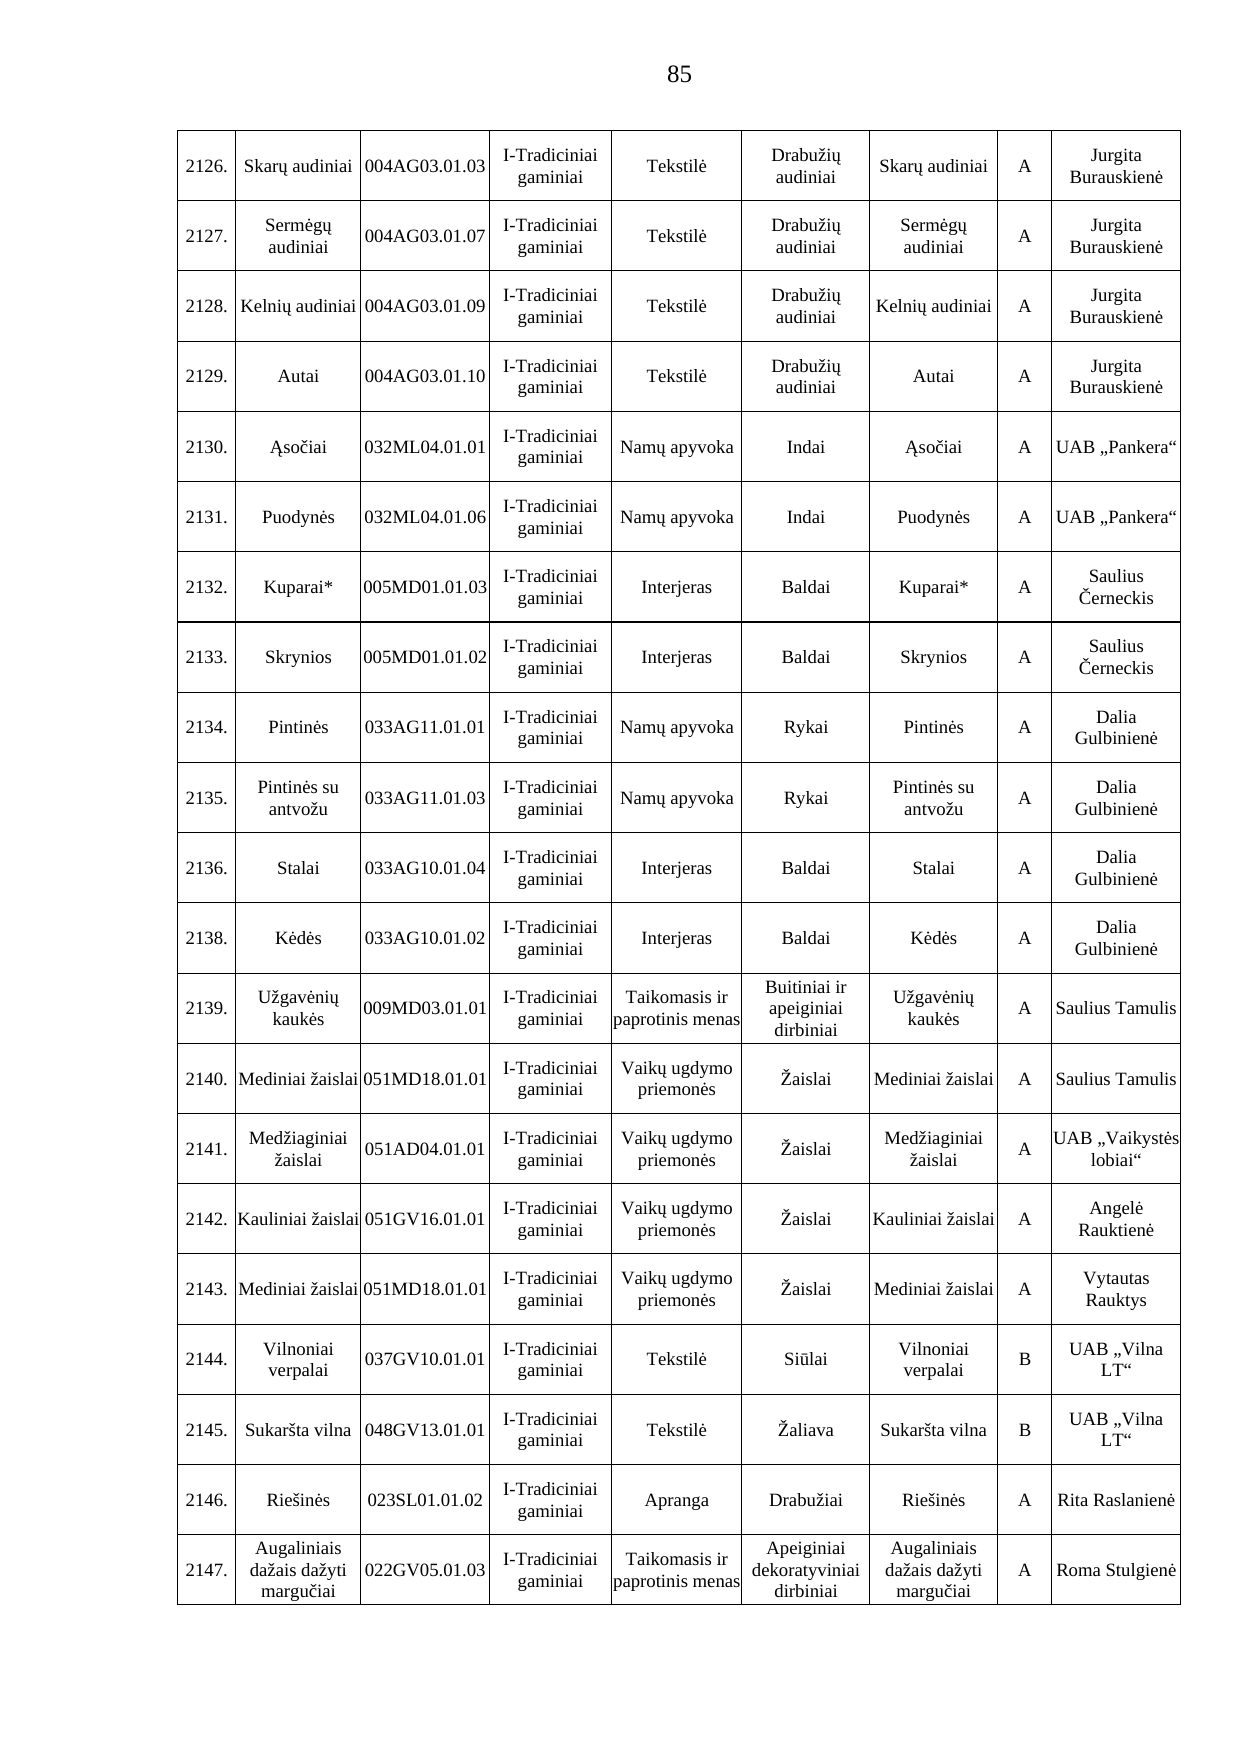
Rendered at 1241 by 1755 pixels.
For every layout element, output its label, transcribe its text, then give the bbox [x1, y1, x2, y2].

table_cell A [998, 412, 1051, 481]
table_cell A [998, 974, 1051, 1043]
table_cell Baldai [742, 552, 869, 621]
table_cell Apranga [612, 1465, 741, 1534]
table_cell I-Tradiciniai gaminiai [490, 623, 611, 692]
table_cell Namų apyvoka [612, 693, 741, 762]
table_cell 2127. [178, 201, 235, 270]
table_cell 022GV05.01.03 [361, 1535, 489, 1604]
table_cell A [998, 342, 1051, 411]
table_cell I-Tradiciniai gaminiai [490, 131, 611, 200]
table_cell 051AD04.01.01 [361, 1114, 489, 1183]
table_cell Sermėgų audiniai [870, 201, 997, 270]
table_cell Saulius Černeckis [1052, 623, 1180, 692]
table_cell I-Tradiciniai gaminiai [490, 1184, 611, 1253]
table_cell 2126. [178, 131, 235, 200]
table_cell Žaislai [742, 1254, 869, 1323]
table_cell 2143. [178, 1254, 235, 1323]
table_cell Taikomasis ir paprotinis menas [612, 974, 741, 1043]
table_cell Jurgita Burauskienė [1052, 131, 1180, 200]
table_cell Skrynios [870, 623, 997, 692]
table_cell 004AG03.01.09 [361, 271, 489, 341]
table_cell Medžiaginiai žaislai [236, 1114, 360, 1183]
table_cell I-Tradiciniai gaminiai [490, 482, 611, 551]
table_cell 2134. [178, 693, 235, 762]
table_cell Tekstilė [612, 271, 741, 341]
table_cell Tekstilė [612, 201, 741, 270]
table_cell Pintinės su antvožu [870, 763, 997, 832]
table_cell Kėdės [236, 903, 360, 972]
table_cell I-Tradiciniai gaminiai [490, 1535, 611, 1604]
table_cell UAB „Vilna LT“ [1052, 1325, 1180, 1394]
table_cell A [998, 1465, 1051, 1534]
table_cell A [998, 1114, 1051, 1183]
table_cell Dalia Gulbinienė [1052, 693, 1180, 762]
table_cell Puodynės [870, 482, 997, 551]
table_cell Rykai [742, 763, 869, 832]
table_cell 004AG03.01.10 [361, 342, 489, 411]
table_cell Tekstilė [612, 1395, 741, 1464]
table_cell Buitiniai ir apeiginiai dirbiniai [742, 974, 869, 1043]
table_cell 2141. [178, 1114, 235, 1183]
table_cell 2146. [178, 1465, 235, 1534]
table_cell 023SL01.01.02 [361, 1465, 489, 1534]
table_cell Jurgita Burauskienė [1052, 271, 1180, 341]
table_cell Autai [870, 342, 997, 411]
table_cell 2136. [178, 833, 235, 902]
table_cell Užgavėnių kaukės [236, 974, 360, 1043]
table_cell Vaikų ugdymo priemonės [612, 1254, 741, 1323]
table_cell A [998, 1535, 1051, 1604]
table_cell Žaislai [742, 1184, 869, 1253]
table_cell Taikomasis ir paprotinis menas [612, 1535, 741, 1604]
table_cell Namų apyvoka [612, 412, 741, 481]
table_cell B [998, 1325, 1051, 1394]
table_cell 004AG03.01.07 [361, 201, 489, 270]
table_cell A [998, 271, 1051, 341]
table_cell I-Tradiciniai gaminiai [490, 1044, 611, 1113]
table_cell Saulius Tamulis [1052, 1044, 1180, 1113]
table_cell Dalia Gulbinienė [1052, 833, 1180, 902]
table_cell Roma Stulgienė [1052, 1535, 1180, 1604]
table_cell Dalia Gulbinienė [1052, 763, 1180, 832]
table_cell Baldai [742, 833, 869, 902]
table_cell Jurgita Burauskienė [1052, 201, 1180, 270]
table_cell I-Tradiciniai gaminiai [490, 1254, 611, 1323]
table_cell Žaislai [742, 1114, 869, 1183]
table_cell Stalai [236, 833, 360, 902]
table_cell 2129. [178, 342, 235, 411]
table_cell I-Tradiciniai gaminiai [490, 1114, 611, 1183]
table_cell A [998, 1184, 1051, 1253]
table_cell Indai [742, 412, 869, 481]
table_cell I-Tradiciniai gaminiai [490, 1395, 611, 1464]
table_cell 2138. [178, 903, 235, 972]
table_cell Vilnoniai verpalai [236, 1325, 360, 1394]
table_cell Interjeras [612, 903, 741, 972]
table_cell I-Tradiciniai gaminiai [490, 974, 611, 1043]
table_cell UAB „Vaikystės lobiai“ [1052, 1114, 1180, 1183]
table_cell Skarų audiniai [236, 131, 360, 200]
table_cell Užgavėnių kaukės [870, 974, 997, 1043]
table_cell UAB „Pankera“ [1052, 412, 1180, 481]
table_cell Rita Raslanienė [1052, 1465, 1180, 1534]
table_cell Kuparai* [236, 552, 360, 621]
table_cell Vilnoniai verpalai [870, 1325, 997, 1394]
table_cell Saulius Tamulis [1052, 974, 1180, 1043]
table_cell 033AG10.01.02 [361, 903, 489, 972]
table_cell Interjeras [612, 833, 741, 902]
table_cell Sermėgų audiniai [236, 201, 360, 270]
table_cell I-Tradiciniai gaminiai [490, 552, 611, 621]
table_cell Skrynios [236, 623, 360, 692]
table_cell Kauliniai žaislai [870, 1184, 997, 1253]
table_cell Drabužių audiniai [742, 131, 869, 200]
table_cell Saulius Černeckis [1052, 552, 1180, 621]
table_cell Žaislai [742, 1044, 869, 1113]
table_cell 2128. [178, 271, 235, 341]
table_cell Tekstilė [612, 131, 741, 200]
table_cell 2130. [178, 412, 235, 481]
table_cell Angelė Rauktienė [1052, 1184, 1180, 1253]
table_cell Siūlai [742, 1325, 869, 1394]
table_cell Autai [236, 342, 360, 411]
table_cell 033AG11.01.01 [361, 693, 489, 762]
table_cell Drabužių audiniai [742, 201, 869, 270]
table_cell 2133. [178, 623, 235, 692]
table_cell Tekstilė [612, 1325, 741, 1394]
table_cell UAB „Pankera“ [1052, 482, 1180, 551]
table_cell 2145. [178, 1395, 235, 1464]
table_cell Indai [742, 482, 869, 551]
table_cell 2139. [178, 974, 235, 1043]
table_cell I-Tradiciniai gaminiai [490, 342, 611, 411]
table_cell Baldai [742, 903, 869, 972]
table_cell Namų apyvoka [612, 763, 741, 832]
table_cell I-Tradiciniai gaminiai [490, 1465, 611, 1534]
table_cell Drabužių audiniai [742, 271, 869, 341]
table_cell I-Tradiciniai gaminiai [490, 693, 611, 762]
table_cell Kuparai* [870, 552, 997, 621]
table_cell A [998, 131, 1051, 200]
table_cell I-Tradiciniai gaminiai [490, 271, 611, 341]
table_cell 005MD01.01.03 [361, 552, 489, 621]
table_cell A [998, 693, 1051, 762]
table_cell Interjeras [612, 552, 741, 621]
table_cell 2147. [178, 1535, 235, 1604]
table_cell Mediniai žaislai [236, 1254, 360, 1323]
table_cell I-Tradiciniai gaminiai [490, 833, 611, 902]
table_cell Ąsočiai [870, 412, 997, 481]
table_cell I-Tradiciniai gaminiai [490, 201, 611, 270]
table_cell A [998, 201, 1051, 270]
table_cell Namų apyvoka [612, 482, 741, 551]
table_cell 037GV10.01.01 [361, 1325, 489, 1394]
table_cell 2131. [178, 482, 235, 551]
table_cell Pintinės su antvožu [236, 763, 360, 832]
table_cell Rykai [742, 693, 869, 762]
table_cell Puodynės [236, 482, 360, 551]
table_cell Kelnių audiniai [236, 271, 360, 341]
table_cell Mediniai žaislai [236, 1044, 360, 1113]
table_cell 051MD18.01.01 [361, 1044, 489, 1113]
table_cell 2135. [178, 763, 235, 832]
table_cell Riešinės [236, 1465, 360, 1534]
table_cell 004AG03.01.03 [361, 131, 489, 200]
table_cell 033AG10.01.04 [361, 833, 489, 902]
table_cell 2140. [178, 1044, 235, 1113]
table_cell Tekstilė [612, 342, 741, 411]
table_cell Mediniai žaislai [870, 1254, 997, 1323]
table_cell 032ML04.01.01 [361, 412, 489, 481]
table_cell Pintinės [236, 693, 360, 762]
table_cell Vaikų ugdymo priemonės [612, 1114, 741, 1183]
table_cell 051GV16.01.01 [361, 1184, 489, 1253]
table_cell Interjeras [612, 623, 741, 692]
table_cell Kelnių audiniai [870, 271, 997, 341]
table_cell A [998, 1254, 1051, 1323]
table_cell A [998, 482, 1051, 551]
table_cell Ąsočiai [236, 412, 360, 481]
table_cell Augaliniais dažais dažyti margučiai [870, 1535, 997, 1604]
table_cell 005MD01.01.02 [361, 623, 489, 692]
table_cell A [998, 903, 1051, 972]
table_cell 051MD18.01.01 [361, 1254, 489, 1323]
table_cell Riešinės [870, 1465, 997, 1534]
table_cell Apeiginiai dekoratyviniai dirbiniai [742, 1535, 869, 1604]
table_cell Baldai [742, 623, 869, 692]
table_cell I-Tradiciniai gaminiai [490, 1325, 611, 1394]
table_cell Dalia Gulbinienė [1052, 903, 1180, 972]
table_cell A [998, 623, 1051, 692]
table_cell UAB „Vilna LT“ [1052, 1395, 1180, 1464]
table_cell I-Tradiciniai gaminiai [490, 412, 611, 481]
table_cell Skarų audiniai [870, 131, 997, 200]
table_cell 048GV13.01.01 [361, 1395, 489, 1464]
table_cell Vaikų ugdymo priemonės [612, 1184, 741, 1253]
table_cell 2144. [178, 1325, 235, 1394]
table_cell Stalai [870, 833, 997, 902]
table_cell Žaliava [742, 1395, 869, 1464]
table_cell Augaliniais dažais dažyti margučiai [236, 1535, 360, 1604]
table_cell Medžiaginiai žaislai [870, 1114, 997, 1183]
table_cell 2132. [178, 552, 235, 621]
table_cell Jurgita Burauskienė [1052, 342, 1180, 411]
table_cell 032ML04.01.06 [361, 482, 489, 551]
table_cell A [998, 833, 1051, 902]
table_cell I-Tradiciniai gaminiai [490, 763, 611, 832]
table_cell Sukaršta vilna [236, 1395, 360, 1464]
table_cell 033AG11.01.03 [361, 763, 489, 832]
table_cell I-Tradiciniai gaminiai [490, 903, 611, 972]
table_cell Vytautas Rauktys [1052, 1254, 1180, 1323]
table_cell Sukaršta vilna [870, 1395, 997, 1464]
table_cell Drabužių audiniai [742, 342, 869, 411]
table_cell Pintinės [870, 693, 997, 762]
table_cell A [998, 763, 1051, 832]
table_cell Mediniai žaislai [870, 1044, 997, 1113]
table_cell B [998, 1395, 1051, 1464]
table_cell Vaikų ugdymo priemonės [612, 1044, 741, 1113]
table_cell A [998, 552, 1051, 621]
table_cell Drabužiai [742, 1465, 869, 1534]
table_cell Kauliniai žaislai [236, 1184, 360, 1253]
table_cell 2142. [178, 1184, 235, 1253]
table_cell Kėdės [870, 903, 997, 972]
table_cell 009MD03.01.01 [361, 974, 489, 1043]
table_cell A [998, 1044, 1051, 1113]
